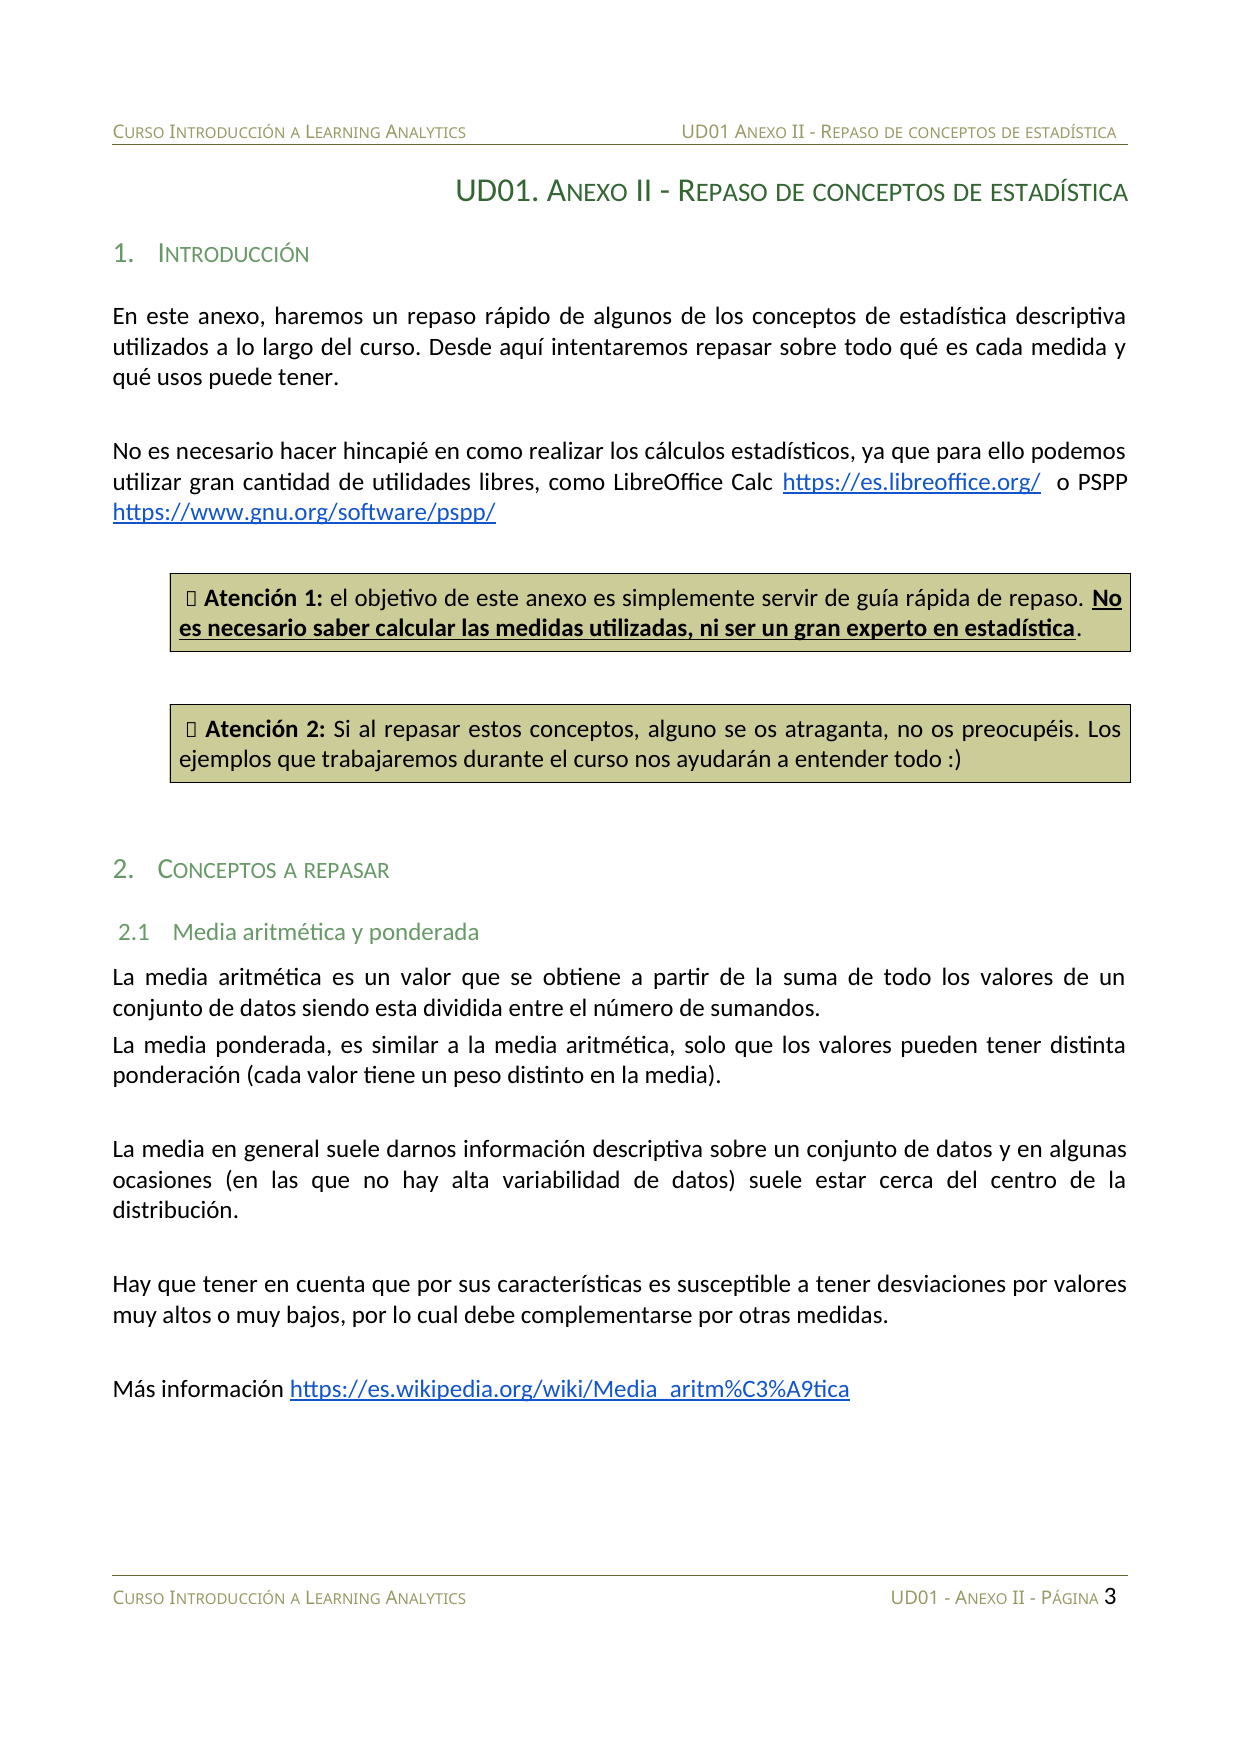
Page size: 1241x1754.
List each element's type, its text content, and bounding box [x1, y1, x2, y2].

text Hay que tener en cuenta que por sus características es susceptible a tener desviaciones por valores muy altos o muy bajos, por lo cual debe complementarse por otras medidas. [112, 1268, 1128, 1329]
text En este anexo, haremos un repaso rápido de algunos de los conceptos de estadística descriptiva utilizados a lo largo del curso. Desde aquí intentaremos repasar sobre todo qué es cada medida y qué usos puede tener. [112, 300, 1128, 392]
text No es necesario hacer hincapié en como realizar los cálculos estadísticos, ya que para ello podemos utilizar gran cantidad de utilidades libres, como LibreOffice Calc https://es.libreoffice.org/ o PSPP https://www.gnu.org/software/pspp/ [112, 435, 1128, 527]
text La media en general suele darnos información descriptiva sobre un conjunto de datos y en algunas ocasiones (en las que no hay alta variabilidad de datos) suele estar cerca del centro de la distribución. [112, 1133, 1128, 1225]
subtitle Conceptos a repasar [112, 851, 1128, 886]
text ❕ Atención 1: el objetivo de este anexo es simplemente servir de guía rápida de repaso. No es necesario saber calcular las medidas utilizadas, ni ser un gran experto en estadística. [171, 574, 1130, 651]
subtitle Media aritmética y ponderada [112, 916, 1128, 947]
text La media ponderada, es similar a la media aritmética, solo que los valores pueden tener distinta ponderación (cada valor tiene un peso distinto en la media). [112, 1029, 1128, 1090]
text La media aritmética es un valor que se obtiene a partir de la suma de todo los valores de un conjunto de datos siendo esta dividida entre el número de sumandos. [112, 962, 1128, 1023]
text ❕ Atención 2: Si al repasar estos conceptos, alguno se os atraganta, no os preocupéis. Los ejemplos que trabajaremos durante el curso nos ayudarán a entender todo :) [171, 705, 1130, 782]
text UD01. Anexo II - Repaso de conceptos de estadística [112, 169, 1128, 210]
text Más información https://es.wikipedia.org/wiki/Media_aritm%C3%A9tica [112, 1373, 1128, 1403]
subtitle Introducción [112, 234, 1128, 270]
